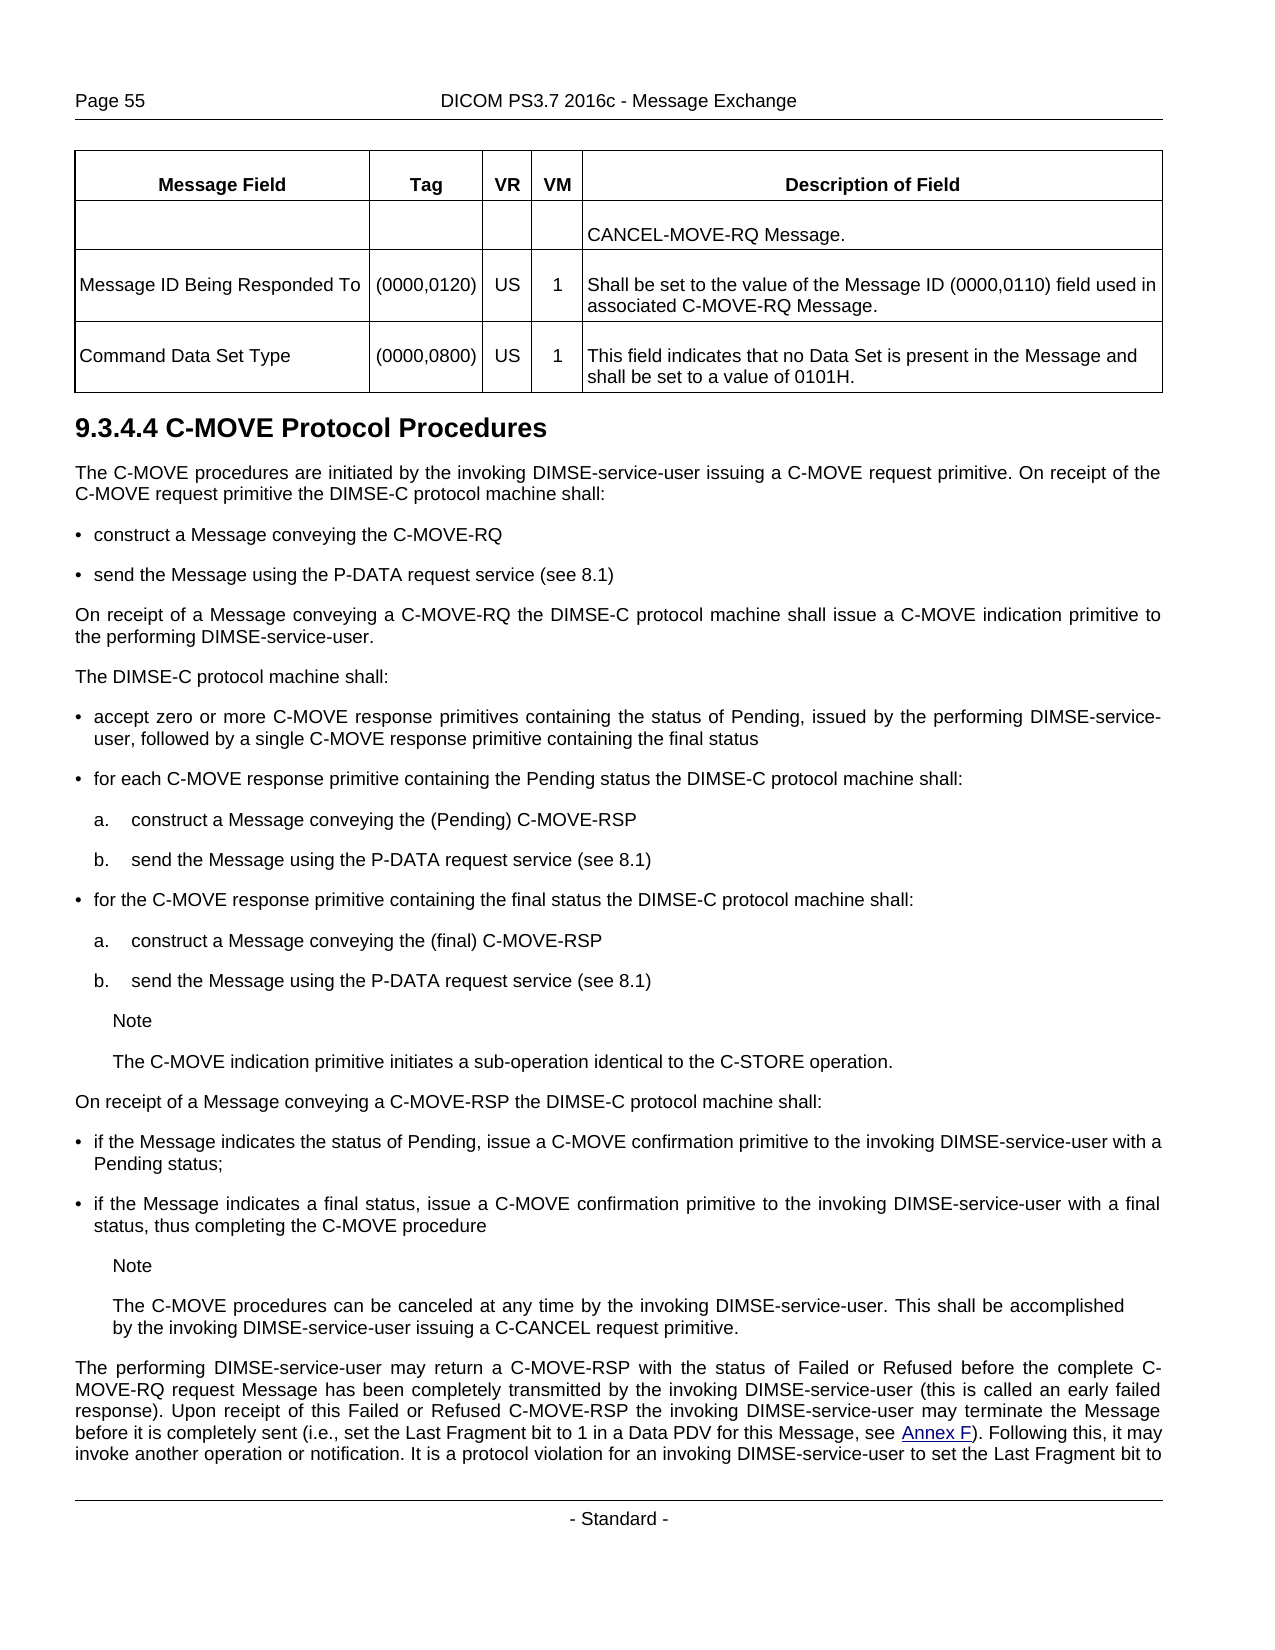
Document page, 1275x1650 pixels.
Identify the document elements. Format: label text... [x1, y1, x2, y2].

table_cell [370, 201, 482, 249]
list send the Message using the P-DATA request service (see 8.1) [75, 564, 1162, 585]
list for each C-MOVE response primitive containing the Pending status the DIMSE-C protocol machine shall: [75, 768, 1162, 790]
text On receipt of a Message conveying a C-MOVE-RQ the DIMSE-C protocol machine shall issue a C-MOVE indication primitive to the performing DIMSE-service-user. [75, 604, 1162, 647]
table_header Description of Field [583, 151, 1162, 200]
text The C-MOVE procedures can be canceled at any time by the invoking DIMSE-service-user. This shall be accomplished by the invoking DIMSE-service-user issuing a C-CANCEL request primitive. [112, 1295, 1125, 1338]
text On receipt of a Message conveying a C-MOVE-RSP the DIMSE-C protocol machine shall: [75, 1091, 1162, 1112]
text The DIMSE-C protocol machine shall: [75, 666, 1162, 688]
table_cell [532, 201, 582, 249]
list accept zero or more C-MOVE response primitives containing the status of Pending, issued by the performing DIMSE-service-user, followed by a single C-MOVE response primitive containing the final status [75, 706, 1162, 749]
text The C-MOVE procedures are initiated by the invoking DIMSE-service-user issuing a C-MOVE request primitive. On receipt of the C-MOVE request primitive the DIMSE-C protocol machine shall: [75, 462, 1162, 505]
list send the Message using the P-DATA request service (see 8.1) [94, 849, 1162, 870]
table_cell This field indicates that no Data Set is present in the Message and shall be set to a value of 0101H. [583, 322, 1162, 392]
table_cell [76, 201, 369, 249]
list construct a Message conveying the C-MOVE-RQ [75, 523, 1162, 545]
text The performing DIMSE-service-user may return a C-MOVE-RSP with the status of Failed or Refused before the complete C-MOVE-RQ request Message has been completely transmitted by the invoking DIMSE-service-user (this is called an early failed response). Upon receipt of this Failed or Refused C-MOVE-RSP the invoking DIMSE-service-user may terminate the Message before it is completely sent (i.e., set the Last Fragment bit to 1 in a Data PDV for this Message, see Annex F). Following this, it may invoke another operation or notification. It is a protocol violation for an invoking DIMSE-service-user to set the Last Fragment bit to [75, 1357, 1162, 1465]
text The C-MOVE indication primitive initiates a sub-operation identical to the C-STORE operation. [112, 1050, 1125, 1072]
table_cell Message ID Being Responded To [76, 250, 369, 321]
table_cell (0000,0120) [370, 250, 482, 321]
table_cell CANCEL-MOVE-RQ Message. [583, 201, 1162, 249]
table_cell Shall be set to the value of the Message ID (0000,0110) field used in associated C-MOVE-RQ Message. [583, 250, 1162, 321]
table_cell 1 [532, 250, 582, 321]
table_cell [483, 201, 531, 249]
table_cell 1 [532, 322, 582, 392]
list send the Message using the P-DATA request service (see 8.1) [94, 970, 1162, 991]
table_header VM [532, 151, 582, 200]
table_cell US [483, 322, 531, 392]
list if the Message indicates a final status, issue a C-MOVE confirmation primitive to the invoking DIMSE-service-user with a final status, thus completing the C-MOVE procedure [75, 1193, 1162, 1236]
table_header VR [483, 151, 531, 200]
table_cell (0000,0800) [370, 322, 482, 392]
table_cell US [483, 250, 531, 321]
table_cell Command Data Set Type [76, 322, 369, 392]
text Note [112, 1010, 1125, 1032]
table_header Tag [370, 151, 482, 200]
list for the C-MOVE response primitive containing the final status the DIMSE-C protocol machine shall: [75, 889, 1162, 911]
text Note [112, 1255, 1125, 1276]
list construct a Message conveying the (Pending) C-MOVE-RSP [94, 808, 1162, 830]
text 9.3.4.4 C-MOVE Protocol Procedures [75, 412, 1162, 443]
list if the Message indicates the status of Pending, issue a C-MOVE confirmation primitive to the invoking DIMSE-service-user with a Pending status; [75, 1131, 1162, 1174]
list construct a Message conveying the (final) C-MOVE-RSP [94, 929, 1162, 951]
table_header Message Field [76, 151, 369, 200]
